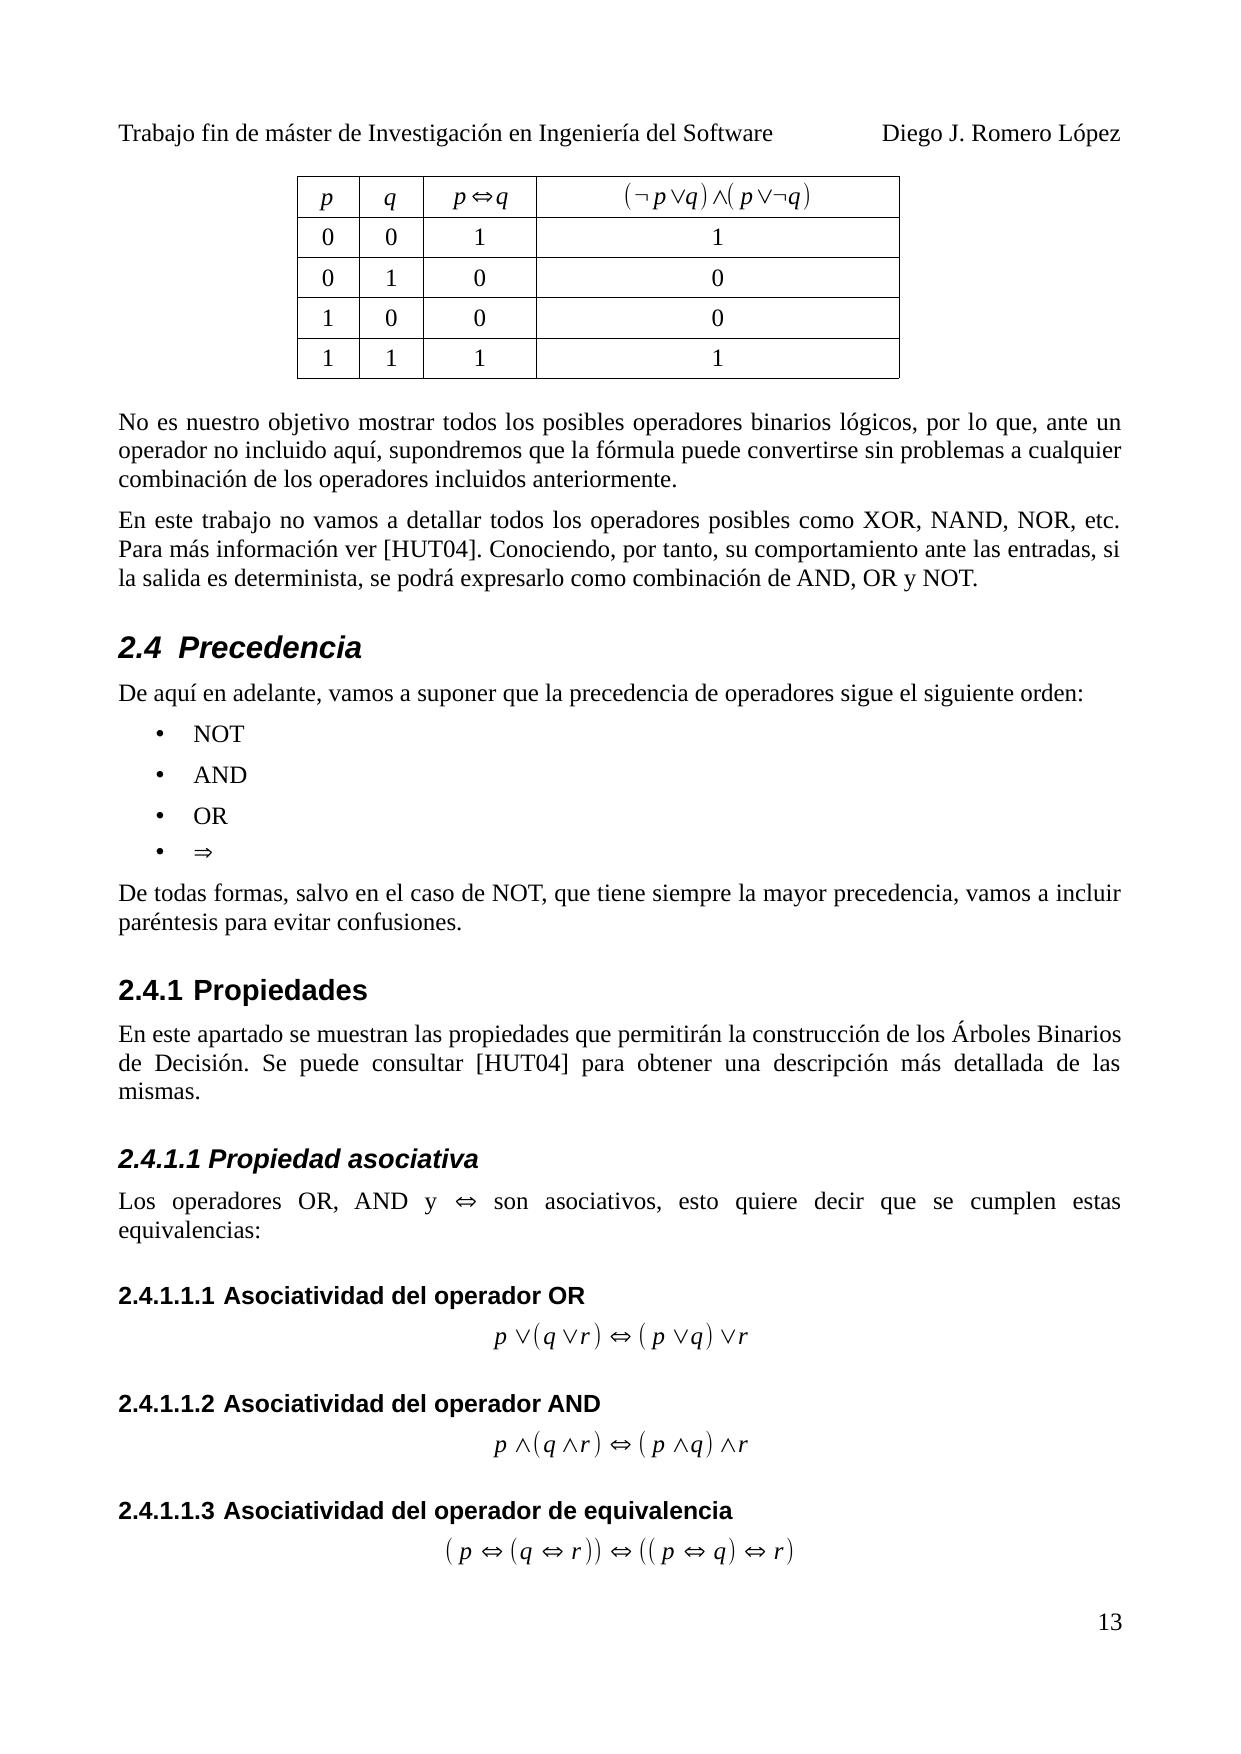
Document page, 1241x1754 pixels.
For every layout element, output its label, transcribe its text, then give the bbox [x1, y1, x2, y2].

subtitle Asociatividad del operador de equivalencia [118, 1496, 1122, 1525]
subtitle Propiedades [118, 973, 1122, 1006]
subtitle Asociatividad del operador AND [118, 1389, 1122, 1417]
table_cell 0 [424, 298, 536, 338]
table_header p [298, 177, 359, 217]
table_cell 0 [537, 298, 899, 338]
subtitle Asociatividad del operador OR [118, 1281, 1122, 1310]
subtitle Propiedad asociativa [118, 1143, 1122, 1174]
subtitle Precedencia [118, 629, 1122, 665]
text De todas formas, salvo en el caso de NOT, que tiene siempre la mayor precedencia, vamos a incluir paréntesis para evitar confusiones. [118, 878, 1122, 935]
table_cell 0 [360, 218, 423, 257]
table_cell 1 [360, 339, 423, 378]
text Los operadores OR, AND y ⇔ son asociativos, esto quiere decir que se cumplen estas equivalencias: [118, 1186, 1122, 1244]
list NOT [156, 719, 1122, 748]
text No es nuestro objetivo mostrar todos los posibles operadores binarios lógicos, por lo que, ante un operador no incluido aquí, supondremos que la fórmula puede convertirse sin problemas a cualquier combinación de los operadores incluidos anteriormente. [118, 407, 1122, 493]
table_cell 0 [537, 258, 899, 297]
list OR [156, 801, 1122, 830]
text En este trabajo no vamos a detallar todos los operadores posibles como XOR, NAND, NOR, etc. Para más información ver [HUT04]. Conociendo, por tanto, su comportamiento ante las entradas, si la salida es determinista, se podrá expresarlo como combinación de AND, OR y NOT. [118, 506, 1122, 592]
table_header [537, 177, 899, 217]
table_header q [360, 177, 423, 217]
table_cell 1 [424, 339, 536, 378]
list AND [156, 760, 1122, 789]
table_cell 1 [537, 339, 899, 378]
table_cell 1 [424, 218, 536, 257]
table_cell 0 [360, 298, 423, 338]
table_cell 0 [298, 218, 359, 257]
table_cell 1 [360, 258, 423, 297]
table_cell 1 [537, 218, 899, 257]
text En este apartado se muestran las propiedades que permitirán la construcción de los Árboles Binarios de Decisión. Se puede consultar [HUT04] para obtener una descripción más detallada de las mismas. [118, 1019, 1122, 1105]
table_cell 0 [298, 258, 359, 297]
table_cell 1 [298, 339, 359, 378]
table_cell 0 [424, 258, 536, 297]
list ⇒ [156, 843, 1122, 865]
text De aquí en adelante, vamos a suponer que la precedencia de operadores sigue el siguiente orden: [118, 678, 1122, 706]
table_header [424, 177, 536, 217]
table_cell 1 [298, 298, 359, 338]
